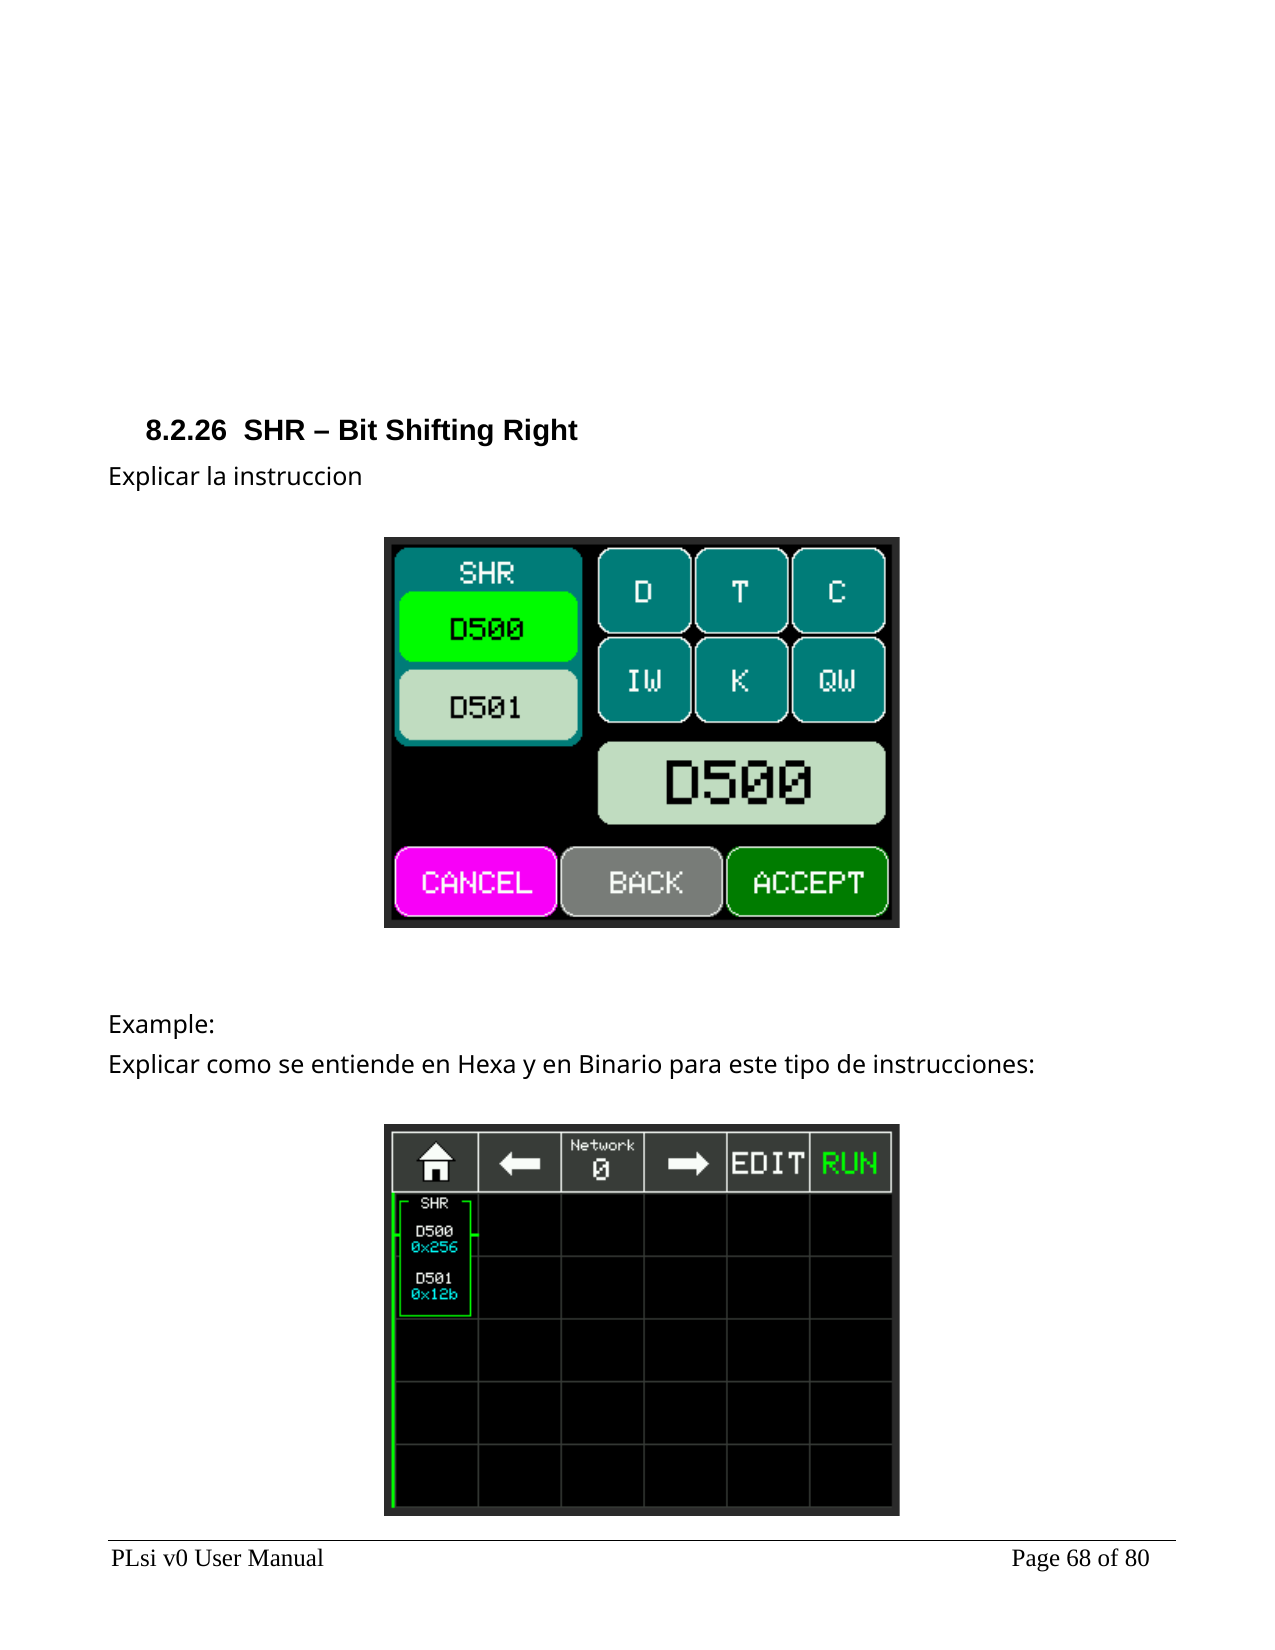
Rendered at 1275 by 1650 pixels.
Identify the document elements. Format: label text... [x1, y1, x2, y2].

text Explicar la instruccion [108, 459, 1176, 493]
picture [384, 537, 900, 928]
text Example: [108, 1007, 1176, 1041]
text Explicar como se entiende en Hexa y en Binario para este tipo de instrucciones: [108, 1046, 1176, 1080]
subtitle 8.2.26 SHR – Bit Shifting Right [145, 413, 1176, 446]
picture [384, 1124, 900, 1516]
